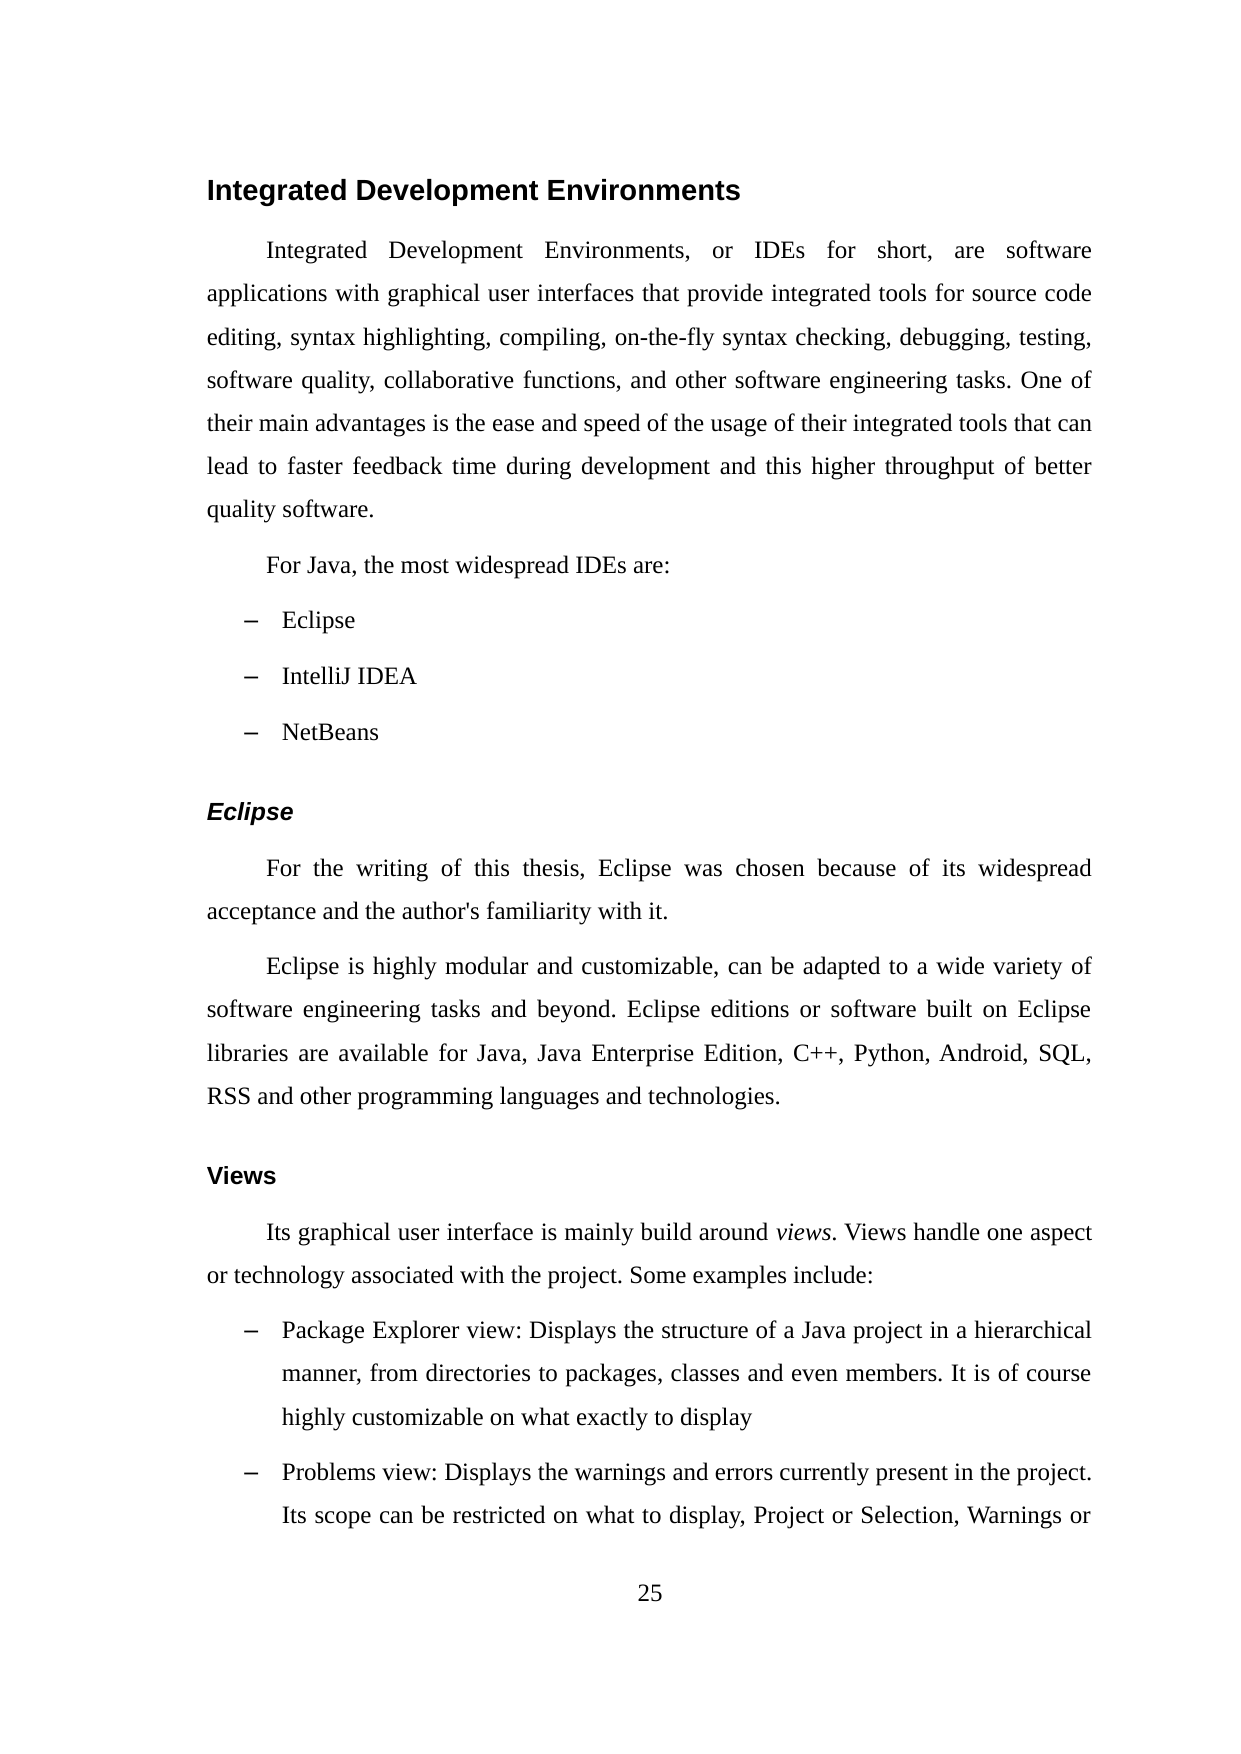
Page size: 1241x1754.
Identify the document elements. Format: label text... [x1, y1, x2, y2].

text Eclipse is highly modular and customizable, can be adapted to a wide variety of software engineering tasks and beyond. Eclipse editions or software built on Eclipse libraries are available for Java, Java Enterprise Edition, C++, Python, Android, SQL, RSS and other programming languages and technologies. [207, 951, 1093, 1109]
list NetBeans [244, 717, 1093, 745]
subtitle Eclipse [207, 797, 1093, 826]
subtitle Views [207, 1161, 1093, 1190]
text Integrated Development Environments, or IDEs for short, are software applications with graphical user interfaces that provide integrated tools for source code editing, syntax highlighting, compiling, on-the-fly syntax checking, debugging, testing, software quality, collaborative functions, and other software engineering tasks. One of their main advantages is the ease and speed of the usage of their integrated tools that can lead to faster feedback time during development and this higher throughput of better quality software. [207, 235, 1093, 523]
list Problems view: Displays the warnings and errors currently present in the project. Its scope can be restricted on what to display, Project or Selection, Warnings or [244, 1457, 1093, 1529]
list IntelliJ IDEA [244, 661, 1093, 690]
list Eclipse [244, 605, 1093, 634]
text For Java, the most widespread IDEs are: [207, 550, 1093, 578]
text For the writing of this thesis, Eclipse was chosen because of its widespread acceptance and the author's familiarity with it. [207, 853, 1093, 924]
text Its graphical user interface is mainly build around views. Views handle one aspect or technology associated with the project. Some examples include: [207, 1217, 1093, 1288]
list Package Explorer view: Displays the structure of a Java project in a hierarchical manner, from directories to packages, classes and even members. It is of course highly customizable on what exactly to display [244, 1315, 1093, 1430]
subtitle Integrated Development Environments [207, 173, 1093, 206]
